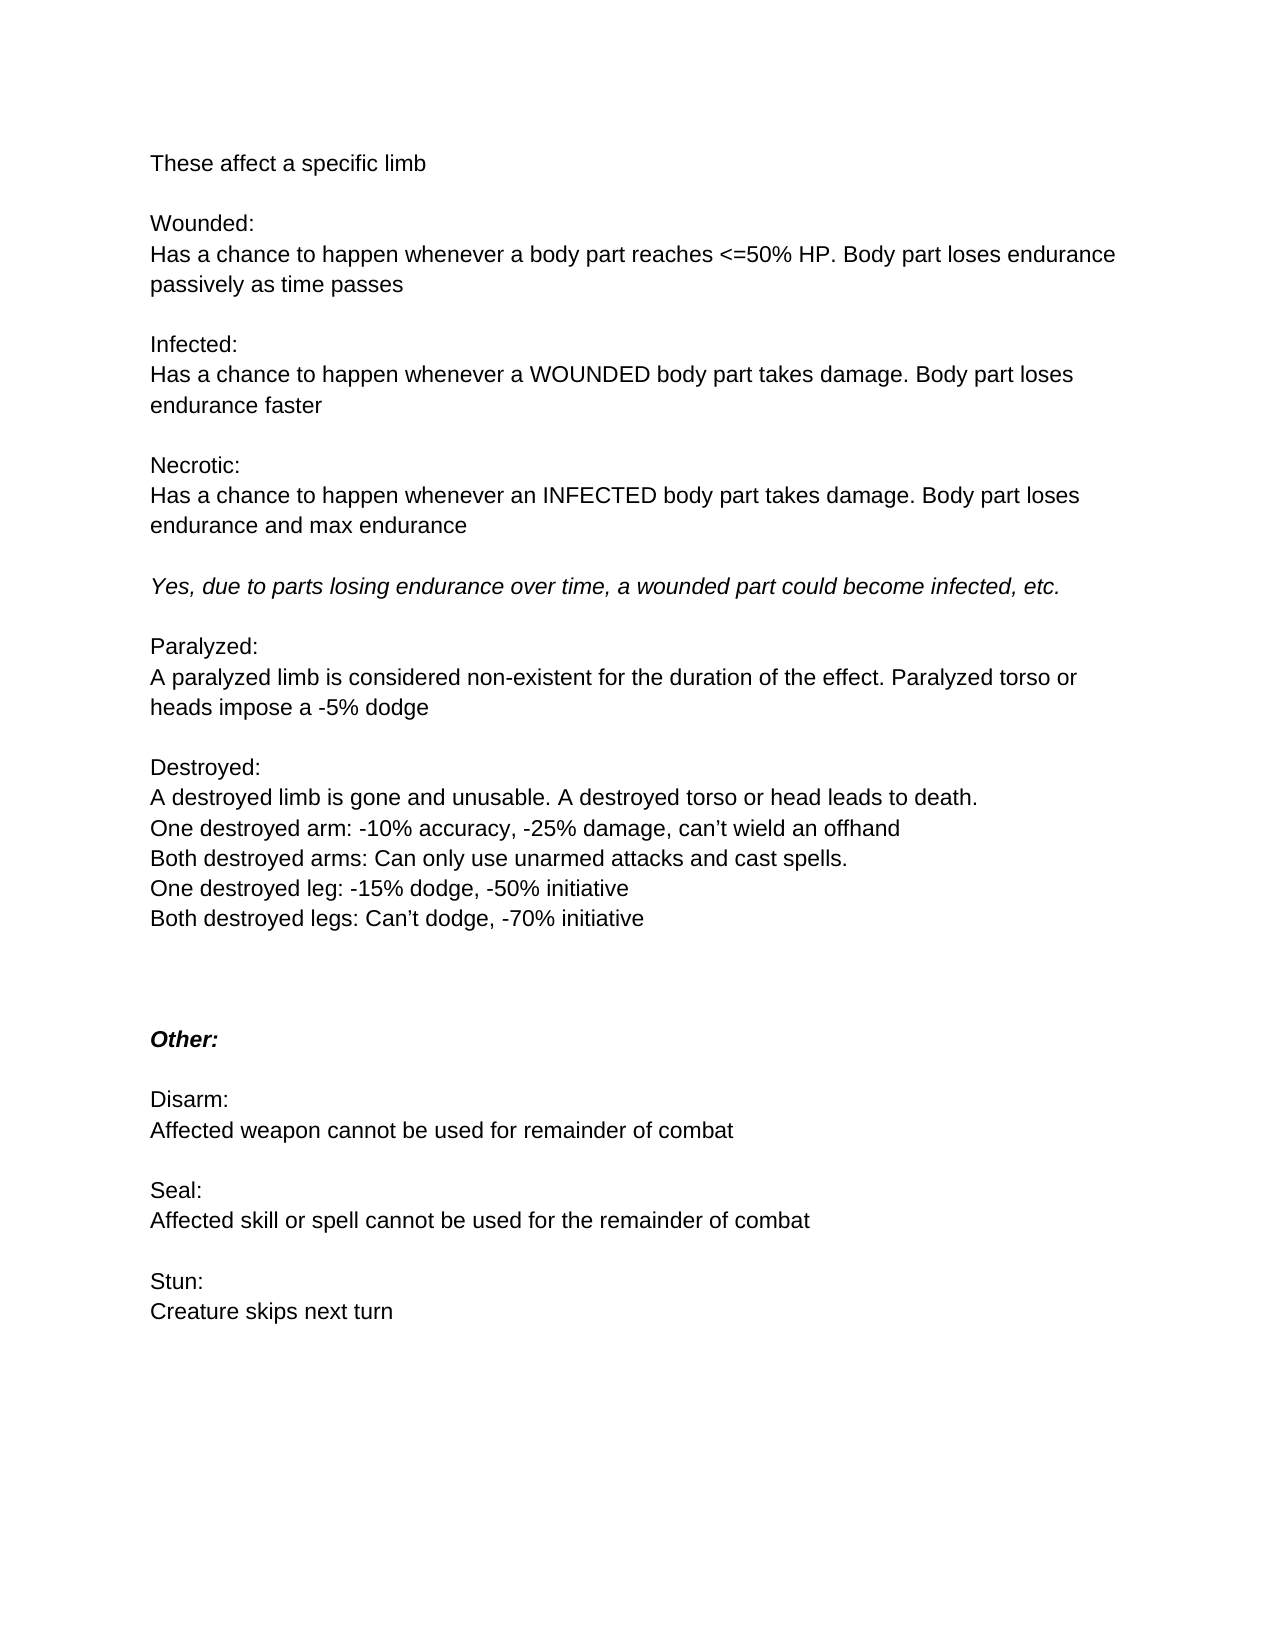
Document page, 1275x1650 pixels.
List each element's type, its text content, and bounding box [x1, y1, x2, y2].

text Wounded: [150, 210, 1125, 237]
text These affect a specific limb [150, 150, 1125, 176]
text Yes, due to parts losing endurance over time, a wounded part could become infected, etc. [150, 573, 1125, 599]
text Stun: Creature skips next turn [150, 1268, 1125, 1324]
text Disarm: Affected weapon cannot be used for remainder of combat Seal: Affected skill or spell cannot be used for the remainder of combat [150, 1086, 1125, 1264]
text Other: [150, 1026, 1125, 1083]
text Has a chance to happen whenever a body part reaches <=50% HP. Body part loses endurance passively as time passes Infected: Has a chance to happen whenever a WOUNDED body part takes damage. Body part loses endurance faster Necrotic: Has a chance to happen whenever an INFECTED body part takes damage. Body part loses endurance and max endurance [150, 241, 1125, 539]
text Paralyzed: A paralyzed limb is considered non-existent for the duration of the effect. Paralyzed torso or heads impose a -5% dodge Destroyed: A destroyed limb is gone and unusable. A destroyed torso or head leads to death. One destroyed arm: -10% accuracy, -25% damage, can’t wield an offhand Both destroyed arms: Can only use unarmed attacks and cast spells. One destroyed leg: -15% dodge, -50% initiative Both destroyed legs: Can’t dodge, -70% initiative [150, 633, 1125, 932]
